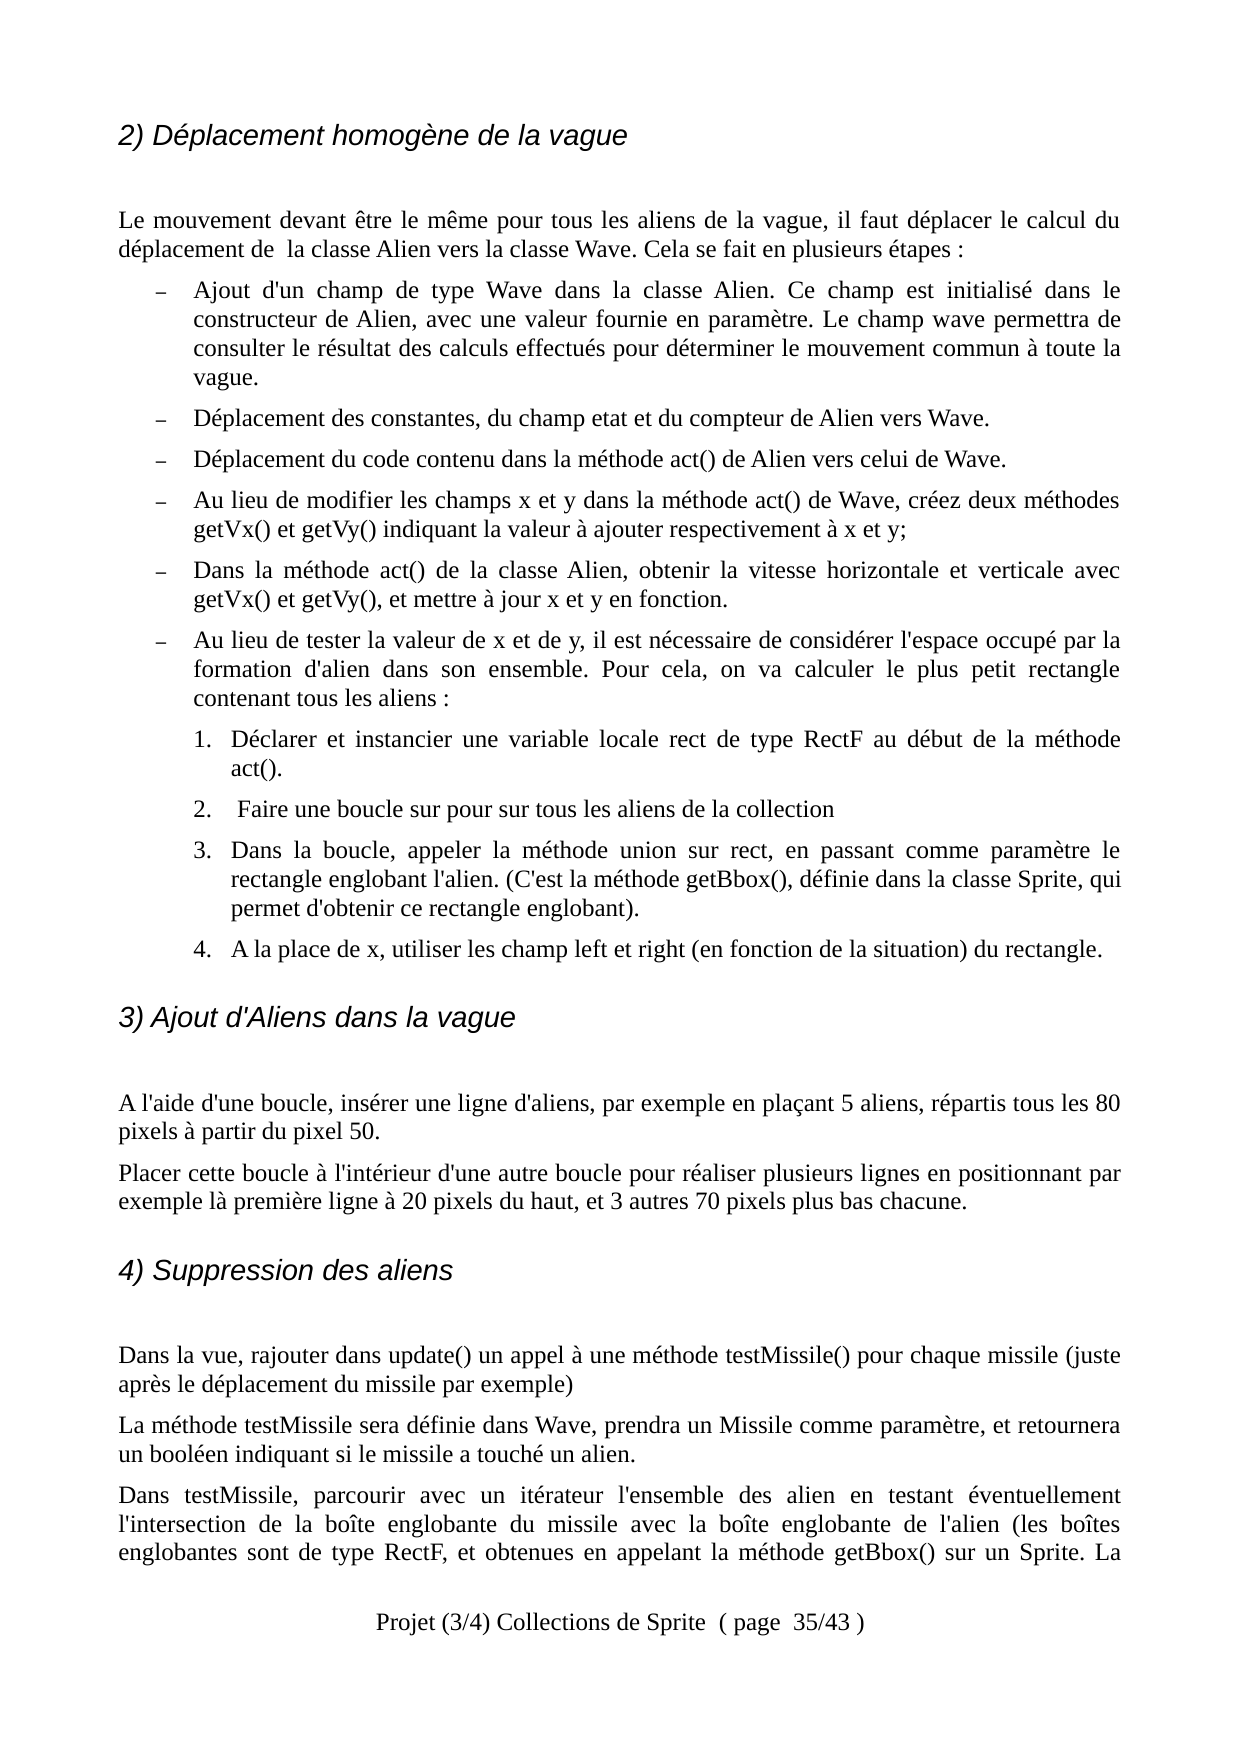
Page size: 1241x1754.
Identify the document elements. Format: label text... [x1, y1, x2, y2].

text Le mouvement devant être le même pour tous les aliens de la vague, il faut déplacer le calcul du déplacement de la classe Alien vers la classe Wave. Cela se fait en plusieurs étapes : [118, 205, 1122, 263]
subtitle 4) Suppression des aliens [118, 1253, 1122, 1286]
list Déclarer et instancier une variable locale rect de type RectF au début de la méthode act(). [193, 724, 1122, 782]
list Faire une boucle sur pour sur tous les aliens de la collection [193, 794, 1122, 823]
list Au lieu de tester la valeur de x et de y, il est nécessaire de considérer l'espace occupé par la formation d'alien dans son ensemble. Pour cela, on va calculer le plus petit rectangle contenant tous les aliens : [156, 625, 1122, 712]
list A la place de x, utiliser les champ left et right (en fonction de la situation) du rectangle. [193, 934, 1122, 963]
subtitle 3) Ajout d'Aliens dans la vague [118, 1000, 1122, 1034]
text Placer cette boucle à l'intérieur d'une autre boucle pour réaliser plusieurs lignes en positionnant par exemple là première ligne à 20 pixels du haut, et 3 autres 70 pixels plus bas chacune. [118, 1158, 1122, 1215]
subtitle 2) Déplacement homogène de la vague [118, 118, 1122, 152]
list Déplacement du code contenu dans la méthode act() de Alien vers celui de Wave. [156, 444, 1122, 473]
list Ajout d'un champ de type Wave dans la classe Alien. Ce champ est initialisé dans le constructeur de Alien, avec une valeur fournie en paramètre. Le champ wave permettra de consulter le résultat des calculs effectués pour déterminer le mouvement commun à toute la vague. [156, 275, 1122, 390]
text La méthode testMissile sera définie dans Wave, prendra un Missile comme paramètre, et retournera un booléen indiquant si le missile a touché un alien. [118, 1410, 1122, 1467]
text Dans testMissile, parcourir avec un itérateur l'ensemble des alien en testant éventuellement l'intersection de la boîte englobante du missile avec la boîte englobante de l'alien (les boîtes englobantes sont de type RectF, et obtenues en appelant la méthode getBbox() sur un Sprite. La [118, 1480, 1122, 1566]
text Dans la vue, rajouter dans update() un appel à une méthode testMissile() pour chaque missile (juste après le déplacement du missile par exemple) [118, 1340, 1122, 1397]
list Dans la méthode act() de la classe Alien, obtenir la vitesse horizontale et verticale avec getVx() et getVy(), et mettre à jour x et y en fonction. [156, 555, 1122, 613]
list Déplacement des constantes, du champ etat et du compteur de Alien vers Wave. [156, 403, 1122, 432]
list Au lieu de modifier les champs x et y dans la méthode act() de Wave, créez deux méthodes getVx() et getVy() indiquant la valeur à ajouter respectivement à x et y; [156, 485, 1122, 543]
text A l'aide d'une boucle, insérer une ligne d'aliens, par exemple en plaçant 5 aliens, répartis tous les 80 pixels à partir du pixel 50. [118, 1088, 1122, 1145]
list Dans la boucle, appeler la méthode union sur rect, en passant comme paramètre le rectangle englobant l'alien. (C'est la méthode getBbox(), définie dans la classe Sprite, qui permet d'obtenir ce rectangle englobant). [193, 835, 1122, 922]
